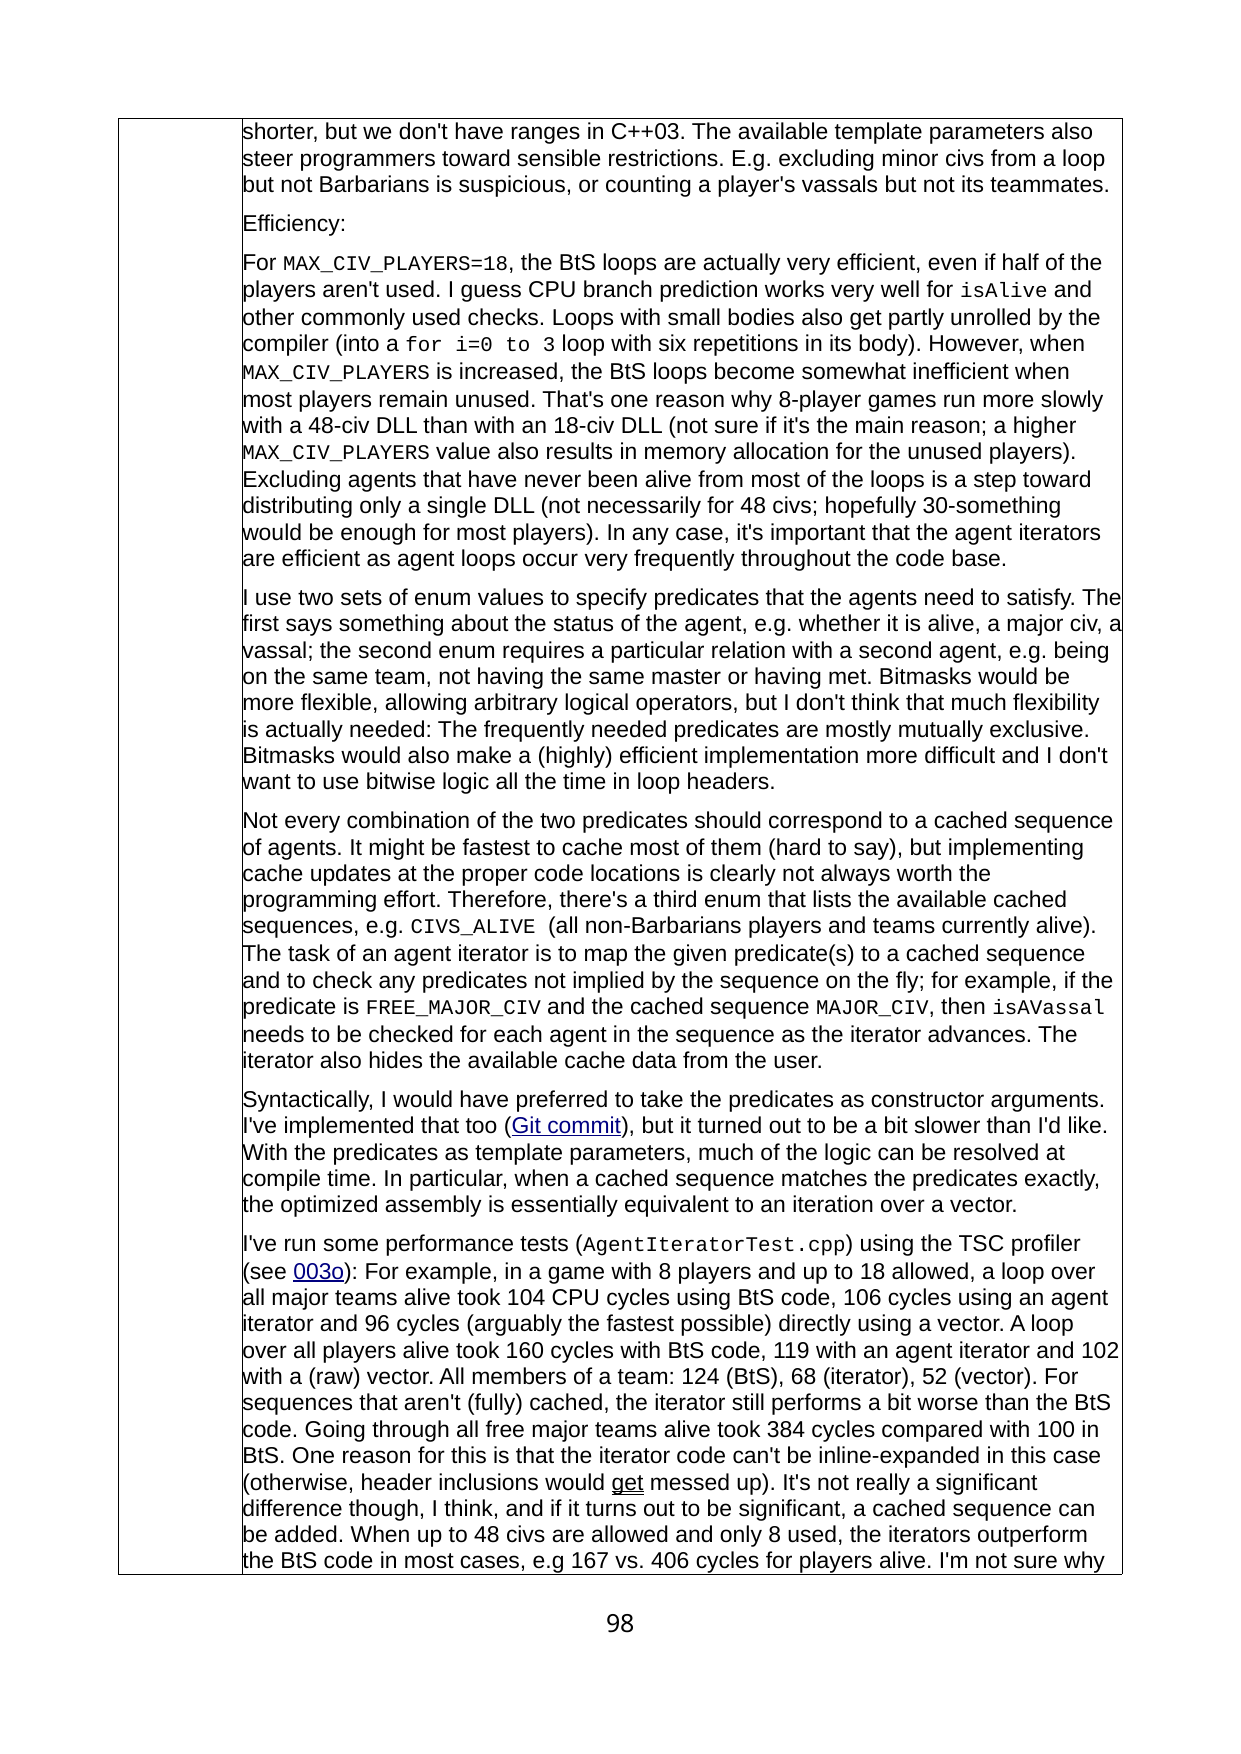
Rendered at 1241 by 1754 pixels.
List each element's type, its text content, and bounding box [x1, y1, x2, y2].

table_cell [119, 119, 242, 1574]
table_cell shorter, but we don't have ranges in C++03. The available template parameters also steer programmers toward sensible restrictions. E.g. excluding minor civs from a loop but not Barbarians is suspicious, or counting a player's vassals but not its teammates. Efficiency: For MAX_CIV_PLAYERS=18, the BtS loops are actually very efficient, even if half of the players aren't used. I guess CPU branch prediction works very well for isAlive and other commonly used checks. Loops with small bodies also get partly unrolled by the compiler (into a for i=0 to 3 loop with six repetitions in its body). However, when MAX_CIV_PLAYERS is increased, the BtS loops become somewhat inefficient when most players remain unused. That's one reason why 8-player games run more slowly with a 48-civ DLL than with an 18-civ DLL (not sure if it's the main reason; a higher MAX_CIV_PLAYERS value also results in memory allocation for the unused players). Excluding agents that have never been alive from most of the loops is a step toward distributing only a single DLL (not necessarily for 48 civs; hopefully 30-something would be enough for most players). In any case, it's important that the agent iterators are efficient as agent loops occur very frequently throughout the code base. I use two sets of enum values to specify predicates that the agents need to satisfy. The first says something about the status of the agent, e.g. whether it is alive, a major civ, a vassal; the second enum requires a particular relation with a second agent, e.g. being on the same team, not having the same master or having met. Bitmasks would be more flexible, allowing arbitrary logical operators, but I don't think that much flexibility is actually needed: The frequently needed predicates are mostly mutually exclusive. Bitmasks would also make a (highly) efficient implementation more difficult and I don't want to use bitwise logic all the time in loop headers. Not every combination of the two predicates should correspond to a cached sequence of agents. It might be fastest to cache most of them (hard to say), but implementing cache updates at the proper code locations is clearly not always worth the programming effort. Therefore, there's a third enum that lists the available cached sequences, e.g. CIVS_ALIVE (all non-Barbarians players and teams currently alive). The task of an agent iterator is to map the given predicate(s) to a cached sequence and to check any predicates not implied by the sequence on the fly; for example, if the predicate is FREE_MAJOR_CIV and the cached sequence MAJOR_CIV, then isAVassal needs to be checked for each agent in the sequence as the iterator advances. The iterator also hides the available cache data from the user. Syntactically, I would have preferred to take the predicates as constructor arguments. I've implemented that too (Git commit), but it turned out to be a bit slower than I'd like. With the predicates as template parameters, much of the logic can be resolved at compile time. In particular, when a cached sequence matches the predicates exactly, the optimized assembly is essentially equivalent to an iteration over a vector. I've run some performance tests (AgentIteratorTest.cpp) using the TSC profiler (see 003o): For example, in a game with 8 players and up to 18 allowed, a loop over all major teams alive took 104 CPU cycles using BtS code, 106 cycles using an agent iterator and 96 cycles (arguably the fastest possible) directly using a vector. A loop over all players alive took 160 cycles with BtS code, 119 with an agent iterator and 102 with a (raw) vector. All members of a team: 124 (BtS), 68 (iterator), 52 (vector). For sequences that aren't (fully) cached, the iterator still performs a bit worse than the BtS code. Going through all free major teams alive took 384 cycles compared with 100 in BtS. One reason for this is that the iterator code can't be inline-expanded in this case (otherwise, header inclusions would get messed up). It's not really a significant difference though, I think, and if it turns out to be significant, a cached sequence can be added. When up to 48 civs are allowed and only 8 used, the iterators outperform the BtS code in most cases, e.g 167 vs. 406 cycles for players alive. I'm not sure why [243, 119, 1122, 1574]
